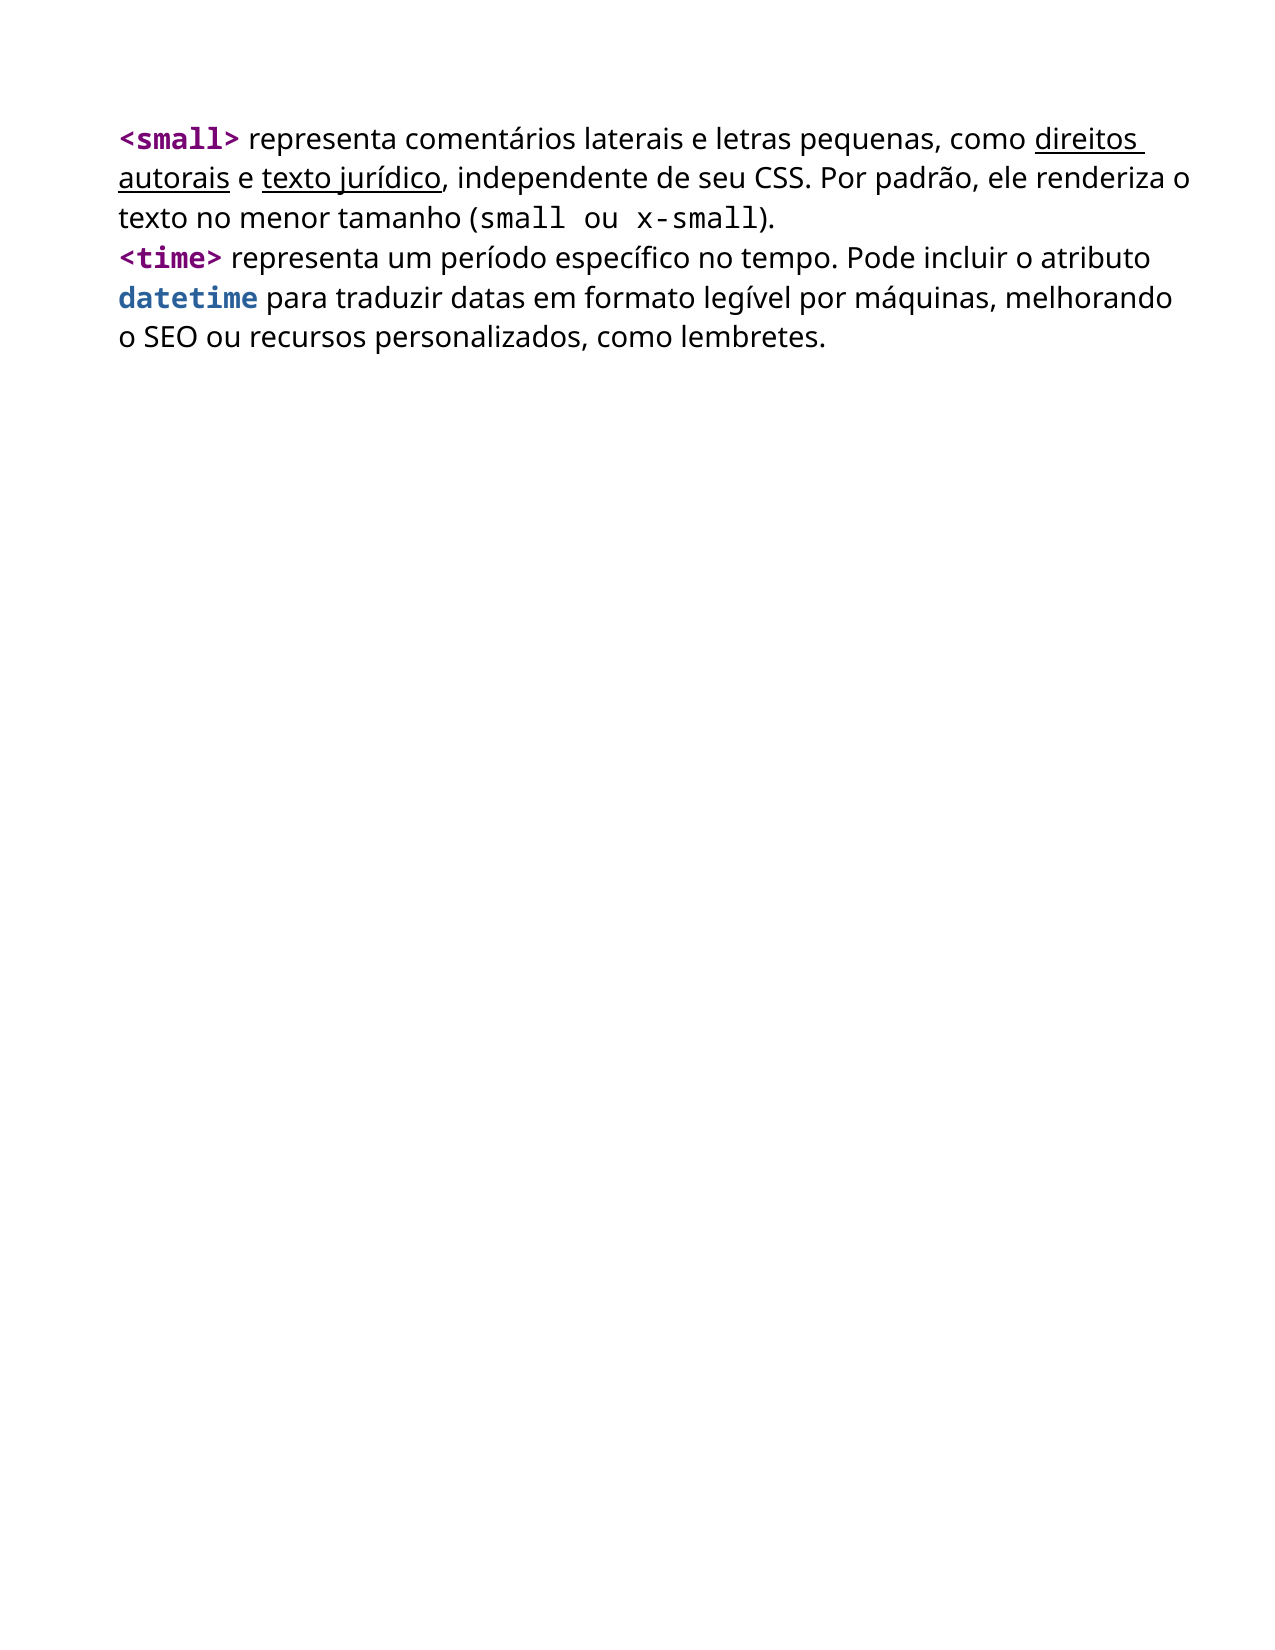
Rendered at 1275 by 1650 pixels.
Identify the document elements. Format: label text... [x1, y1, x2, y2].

text <time> representa um período específico no tempo. Pode incluir o atributo datetime para traduzir datas em formato legível por máquinas, melhorando o SEO ou recursos personalizados, como lembretes. [118, 237, 1198, 356]
text <small> representa comentários laterais e letras pequenas, como direitos autorais e texto jurídico, independente de seu CSS. Por padrão, ele renderiza o texto no menor tamanho (small ou x-small). [118, 118, 1198, 237]
